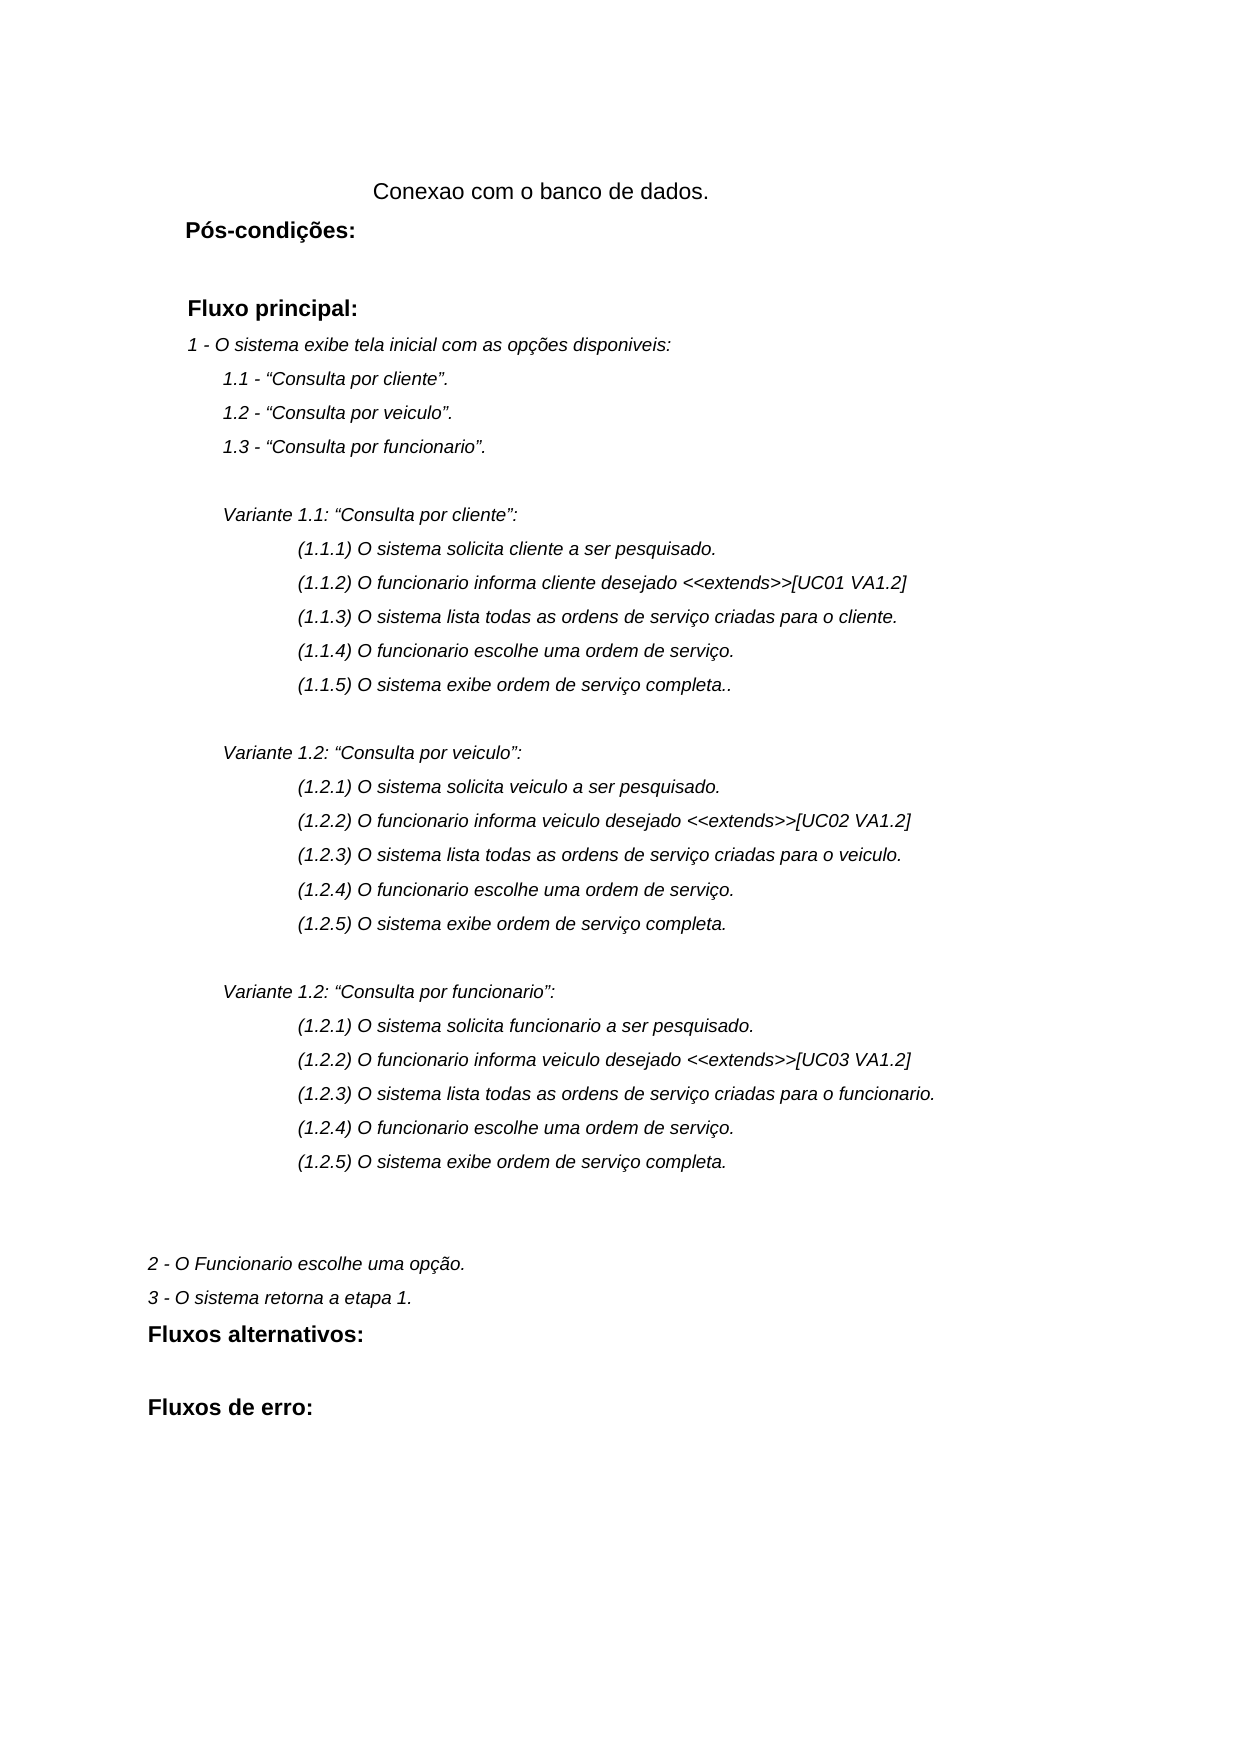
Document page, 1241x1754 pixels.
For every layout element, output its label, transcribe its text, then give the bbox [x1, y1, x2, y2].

text Conexao com o banco de dados. [185, 178, 1092, 204]
text (1.2.2) O funcionario informa veiculo desejado <<extends>>[UC03 VA1.2] [187, 1049, 1092, 1070]
text (1.2.4) O funcionario escolhe uma ordem de serviço. [148, 878, 1092, 900]
text Fluxos de erro: [148, 1394, 1092, 1420]
text (1.2.3) O sistema lista todas as ordens de serviço criadas para o funcionario. [148, 1083, 1092, 1104]
text 3 - O sistema retorna a etapa 1. [148, 1287, 1092, 1309]
text Pós-condições: [185, 217, 1092, 243]
text (1.2.5) O sistema exibe ordem de serviço completa. [148, 912, 1092, 934]
text Variante 1.1: “Consulta por cliente”: [187, 504, 1092, 525]
text (1.1.4) O funcionario escolhe uma ordem de serviço. [148, 640, 1092, 661]
text (1.2.2) O funcionario informa veiculo desejado <<extends>>[UC02 VA1.2] [187, 810, 1092, 832]
text 1.2 - “Consulta por veiculo”. [187, 401, 1092, 423]
text (1.1.1) O sistema solicita cliente a ser pesquisado. [187, 538, 1092, 559]
text (1.1.3) O sistema lista todas as ordens de serviço criadas para o cliente. [148, 606, 1092, 627]
text Variante 1.2: “Consulta por veiculo”: [187, 742, 1092, 764]
text Variante 1.2: “Consulta por funcionario”: [187, 981, 1092, 1002]
text (1.2.5) O sistema exibe ordem de serviço completa. [148, 1151, 1092, 1172]
text (1.2.4) O funcionario escolhe uma ordem de serviço. [148, 1117, 1092, 1138]
text 1.1 - “Consulta por cliente”. [187, 367, 1092, 389]
text (1.2.1) O sistema solicita veiculo a ser pesquisado. [187, 776, 1092, 798]
text 1.3 - “Consulta por funcionario”. [187, 436, 1092, 457]
text (1.1.5) O sistema exibe ordem de serviço completa.. [148, 674, 1092, 696]
text (1.2.1) O sistema solicita funcionario a ser pesquisado. [187, 1014, 1092, 1036]
text Fluxos alternativos: [148, 1321, 1092, 1347]
text (1.2.3) O sistema lista todas as ordens de serviço criadas para o veiculo. [148, 844, 1092, 866]
text 2 - O Funcionario escolhe uma opção. [148, 1253, 1092, 1274]
text 1 - O sistema exibe tela inicial com as opções disponiveis: [187, 333, 1092, 355]
text (1.1.2) O funcionario informa cliente desejado <<extends>>[UC01 VA1.2] [187, 572, 1092, 593]
text Fluxo principal: [187, 294, 1092, 321]
